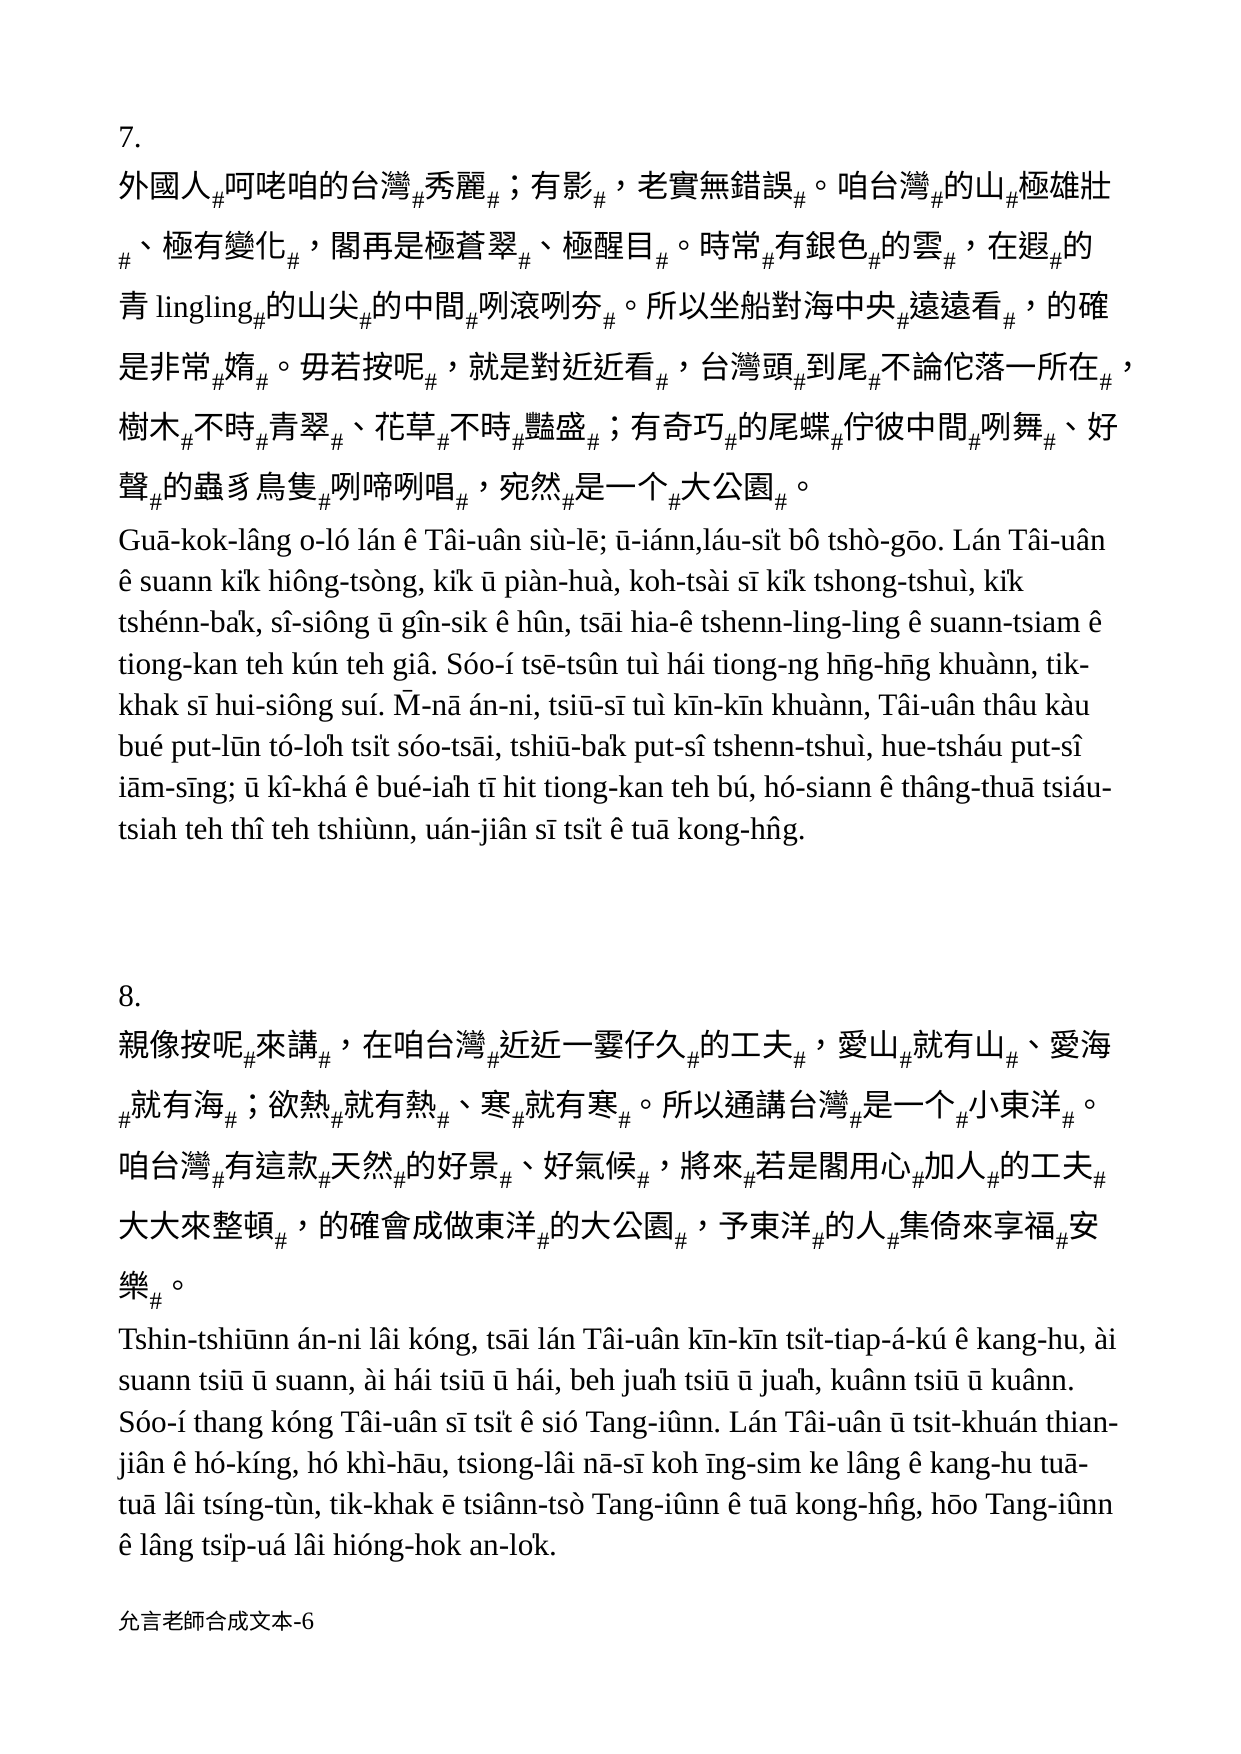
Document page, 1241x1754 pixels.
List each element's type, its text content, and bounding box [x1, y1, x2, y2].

text 8. 親像按呢#來講#，在咱台灣#近近一霎仔久#的工夫#，愛山#就有山#、愛海#就有海#；欲熱#就有熱#、寒#就有寒#。所以通講台灣#是一个#小東洋#。咱台灣#有這款#天然#的好景#、好氣候#，將來#若是閣用心#加人#的工夫#大大來整頓#，的確會成做東洋#的大公園#，予東洋#的人#集倚來享福#安樂#。 Tshin-tshiūnn án-ni lâi kóng, tsāi lán Tâi-uân kīn-kīn tsi̍t-tiap-á-kú ê kang-hu, ài suann tsiū ū suann, ài hái tsiū ū hái, beh jua̍h tsiū ū jua̍h, kuânn tsiū ū kuânn. Sóo-í thang kóng Tâi-uân sī tsi̍t ê sió Tang-iûnn. Lán Tâi-uân ū tsit-khuán thian-jiân ê hó-kíng, hó khì-hāu, tsiong-lâi nā-sī koh īng-sim ke lâng ê kang-hu tuā-tuā lâi tsíng-tùn, tik-khak ē tsiânn-tsò Tang-iûnn ê tuā kong-hn̂g, hōo Tang-iûnn ê lâng tsi̍p-uá lâi hióng-hok an-lo̍k. [118, 977, 1122, 1562]
text 7. 外國人#呵咾咱的台灣#秀麗#；有影#，老實無錯誤#。咱台灣#的山#極雄壯#、極有變化#，閣再是極蒼翠#、極醒目#。時常#有銀色#的雲#，在遐#的青lingling#的山尖#的中間#咧滾咧夯#。所以坐船對海中央#遠遠看#，的確是非常#媠#。毋若按呢#，就是對近近看#，台灣頭#到尾#不論佗落一所在#，樹木#不時#青翠#、花草#不時#豔盛#；有奇巧#的尾蝶#佇彼中間#咧舞#、好聲#的蟲豸鳥隻#咧啼咧唱#，宛然#是一个#大公園#。 Guā-kok-lâng o-ló lán ê Tâi-uân siù-lē; ū-iánn,láu-si̍t bô tshò-gōo. Lán Tâi-uân ê suann ki̍k hiông-tsòng, ki̍k ū piàn-huà, koh-tsài sī ki̍k tshong-tshuì, ki̍k tshénn-ba̍k, sî-siông ū gîn-sik ê hûn, tsāi hia-ê tshenn-ling-ling ê suann-tsiam ê tiong-kan teh kún teh giâ. Sóo-í tsē-tsûn tuì hái tiong-ng hn̄g-hn̄g khuànn, tik-khak sī hui-siông suí. M̄-nā án-ni, tsiū-sī tuì kīn-kīn khuànn, Tâi-uân thâu kàu bué put-lūn tó-lo̍h tsi̍t sóo-tsāi, tshiū-ba̍k put-sî tshenn-tshuì, hue-tsháu put-sî iām-sīng; ū kî-khá ê bué-ia̍h tī hit tiong-kan teh bú, hó-siann ê thâng-thuā tsiáu-tsiah teh thî teh tshiùnn, uán-jiân sī tsi̍t ê tuā kong-hn̂g. [118, 118, 1122, 846]
